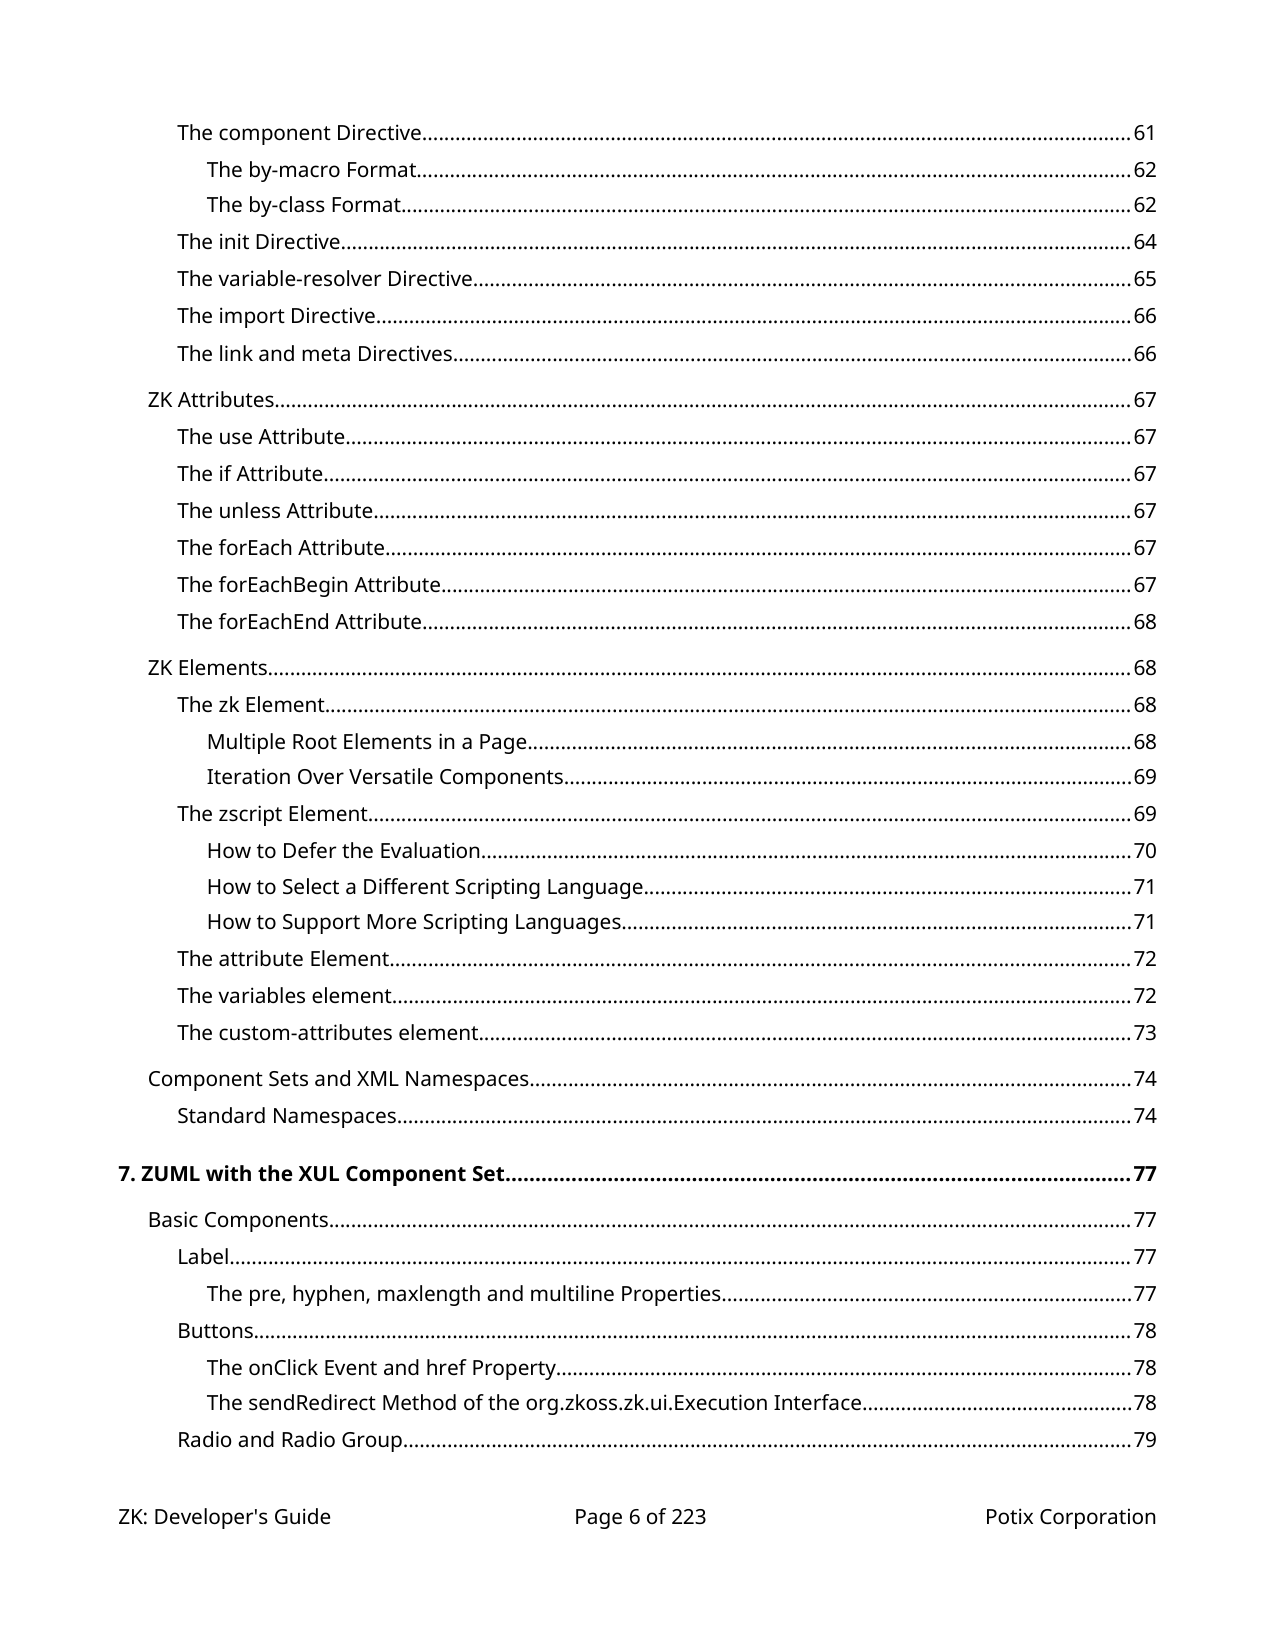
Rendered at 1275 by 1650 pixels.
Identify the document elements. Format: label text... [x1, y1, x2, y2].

text Basic Components 77 [148, 1205, 1157, 1233]
text How to Defer the Evaluation 70 [207, 837, 1157, 865]
text The attribute Element 72 [177, 944, 1157, 972]
text The init Directive 64 [177, 227, 1157, 256]
text The forEachBegin Attribute 67 [177, 570, 1157, 598]
text ZK Elements 68 [148, 653, 1157, 681]
text The link and meta Directives 66 [177, 339, 1157, 367]
text The if Attribute 67 [177, 459, 1157, 487]
text The variables element 72 [177, 981, 1157, 1009]
text Label 77 [177, 1242, 1157, 1270]
text Iteration Over Versatile Components 69 [207, 762, 1157, 791]
text The zk Element 68 [177, 690, 1157, 718]
text The custom-attributes element 73 [177, 1018, 1157, 1047]
text How to Support More Scripting Languages 71 [207, 907, 1157, 935]
text Radio and Radio Group 79 [177, 1426, 1157, 1454]
text 7. ZUML with the XUL Component Set 77 [118, 1159, 1157, 1187]
text The forEachEnd Attribute 68 [177, 607, 1157, 635]
text The variable-resolver Directive 65 [177, 264, 1157, 293]
text The import Directive 66 [177, 302, 1157, 330]
text The zscript Element 69 [177, 799, 1157, 828]
text The component Directive 61 [177, 118, 1157, 146]
text Component Sets and XML Namespaces 74 [148, 1064, 1157, 1092]
text The pre, hyphen, maxlength and multiline Properties 77 [207, 1279, 1157, 1307]
text The sendRedirect Method of the org.zkoss.zk.ui.Execution Interface 78 [207, 1388, 1157, 1417]
text The unless Attribute 67 [177, 496, 1157, 524]
text The by-class Format 62 [207, 190, 1157, 219]
text How to Select a Different Scripting Language 71 [207, 872, 1157, 900]
text The onClick Event and href Property 78 [207, 1353, 1157, 1382]
text The by-macro Format 62 [207, 155, 1157, 183]
text Buttons 78 [177, 1316, 1157, 1344]
text Standard Namespaces 74 [177, 1101, 1157, 1129]
text The forEach Attribute 67 [177, 533, 1157, 561]
text The use Attribute 67 [177, 422, 1157, 450]
text Multiple Root Elements in a Page 68 [207, 727, 1157, 756]
text ZK Attributes 67 [148, 385, 1157, 413]
